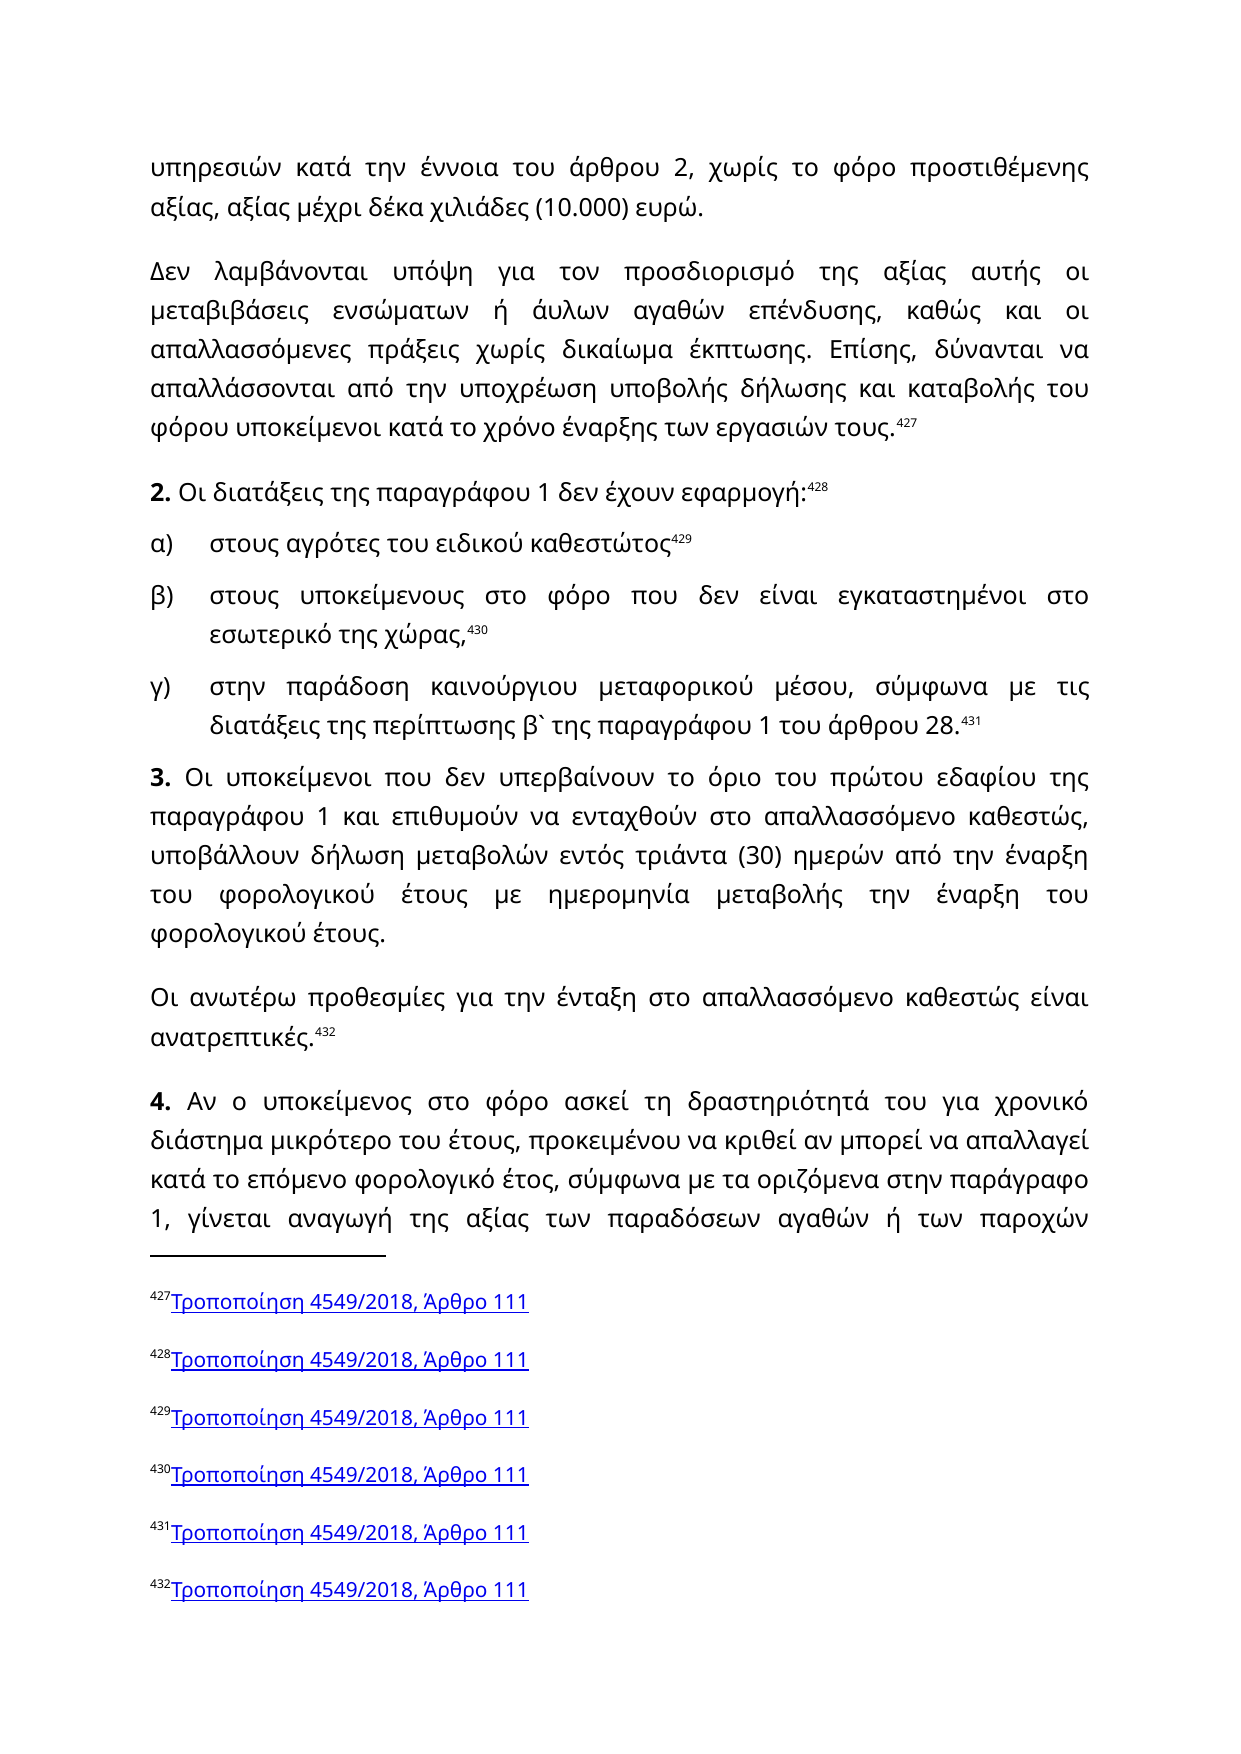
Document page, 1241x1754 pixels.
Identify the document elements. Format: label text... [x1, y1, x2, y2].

list γ) στην παράδοση καινούργιου μεταφορικού μέσου, σύμφωνα με τις διατάξεις της περίπτωσης β` της παραγράφου 1 του άρθρου 28. [150, 668, 1090, 742]
text 2. Οι διατάξεις της παραγράφου 1 δεν έχουν εφαρμογή: [150, 474, 1090, 508]
text Τροποποίηση 4549/2018, Άρθρο 111 [150, 1518, 1090, 1546]
list β) στους υποκείμενους στο φόρο που δεν είναι εγκαταστημένοι στο εσωτερικό της χώρας, [150, 577, 1090, 651]
text Τροποποίηση 4549/2018, Άρθρο 111 [150, 1460, 1090, 1489]
text Οι ανωτέρω προθεσμίες για την ένταξη στο απαλλασσόμενο καθεστώς είναι ανατρεπτικές. [150, 980, 1090, 1053]
text Τροποποίηση 4549/2018, Άρθρο 111 [150, 1576, 1090, 1604]
text 4. Αν ο υποκείμενος στο φόρο ασκεί τη δραστηριότητά του για χρονικό διάστημα μικρότερο του έτους, προκειμένου να κριθεί αν μπορεί να απαλλαγεί κατά το επόμενο φορολογικό έτος, σύμφωνα με τα οριζόμενα στην παράγραφο 1, γίνεται αναγωγή της αξίας των παραδόσεων αγαθών ή των παροχών [150, 1083, 1090, 1235]
text Δεν λαμβάνονται υπόψη για τον προσδιορισμό της αξίας αυτής οι μεταβιβάσεις ενσώματων ή άυλων αγαθών επένδυσης, καθώς και οι απαλλασσόμενες πράξεις χωρίς δικαίωμα έκπτωσης. Επίσης, δύνανται να απαλλάσσονται από την υποχρέωση υποβολής δήλωσης και καταβολής του φόρου υποκείμενοι κατά το χρόνο έναρξης των εργασιών τους. [150, 253, 1090, 444]
text υπηρεσιών κατά την έννοια του άρθρου 2, χωρίς το φόρο προστιθέμενης αξίας, αξίας μέχρι δέκα χιλιάδες (10.000) ευρώ. [150, 150, 1090, 223]
list α) στους αγρότες του ειδικού καθεστώτος [150, 526, 1090, 560]
text Τροποποίηση 4549/2018, Άρθρο 111 [150, 1345, 1090, 1373]
text Τροποποίηση 4549/2018, Άρθρο 111 [150, 1287, 1090, 1316]
text 3. Οι υποκείμενοι που δεν υπερβαίνουν το όριο του πρώτου εδαφίου της παραγράφου 1 και επιθυμούν να ενταχθούν στο απαλλασσόμενο καθεστώς, υποβάλλουν δήλωση μεταβολών εντός τριάντα (30) ημερών από την έναρξη του φορολογικού έτους με ημερομηνία μεταβολής την έναρξη του φορολογικού έτους. [150, 759, 1090, 950]
text Τροποποίηση 4549/2018, Άρθρο 111 [150, 1403, 1090, 1431]
